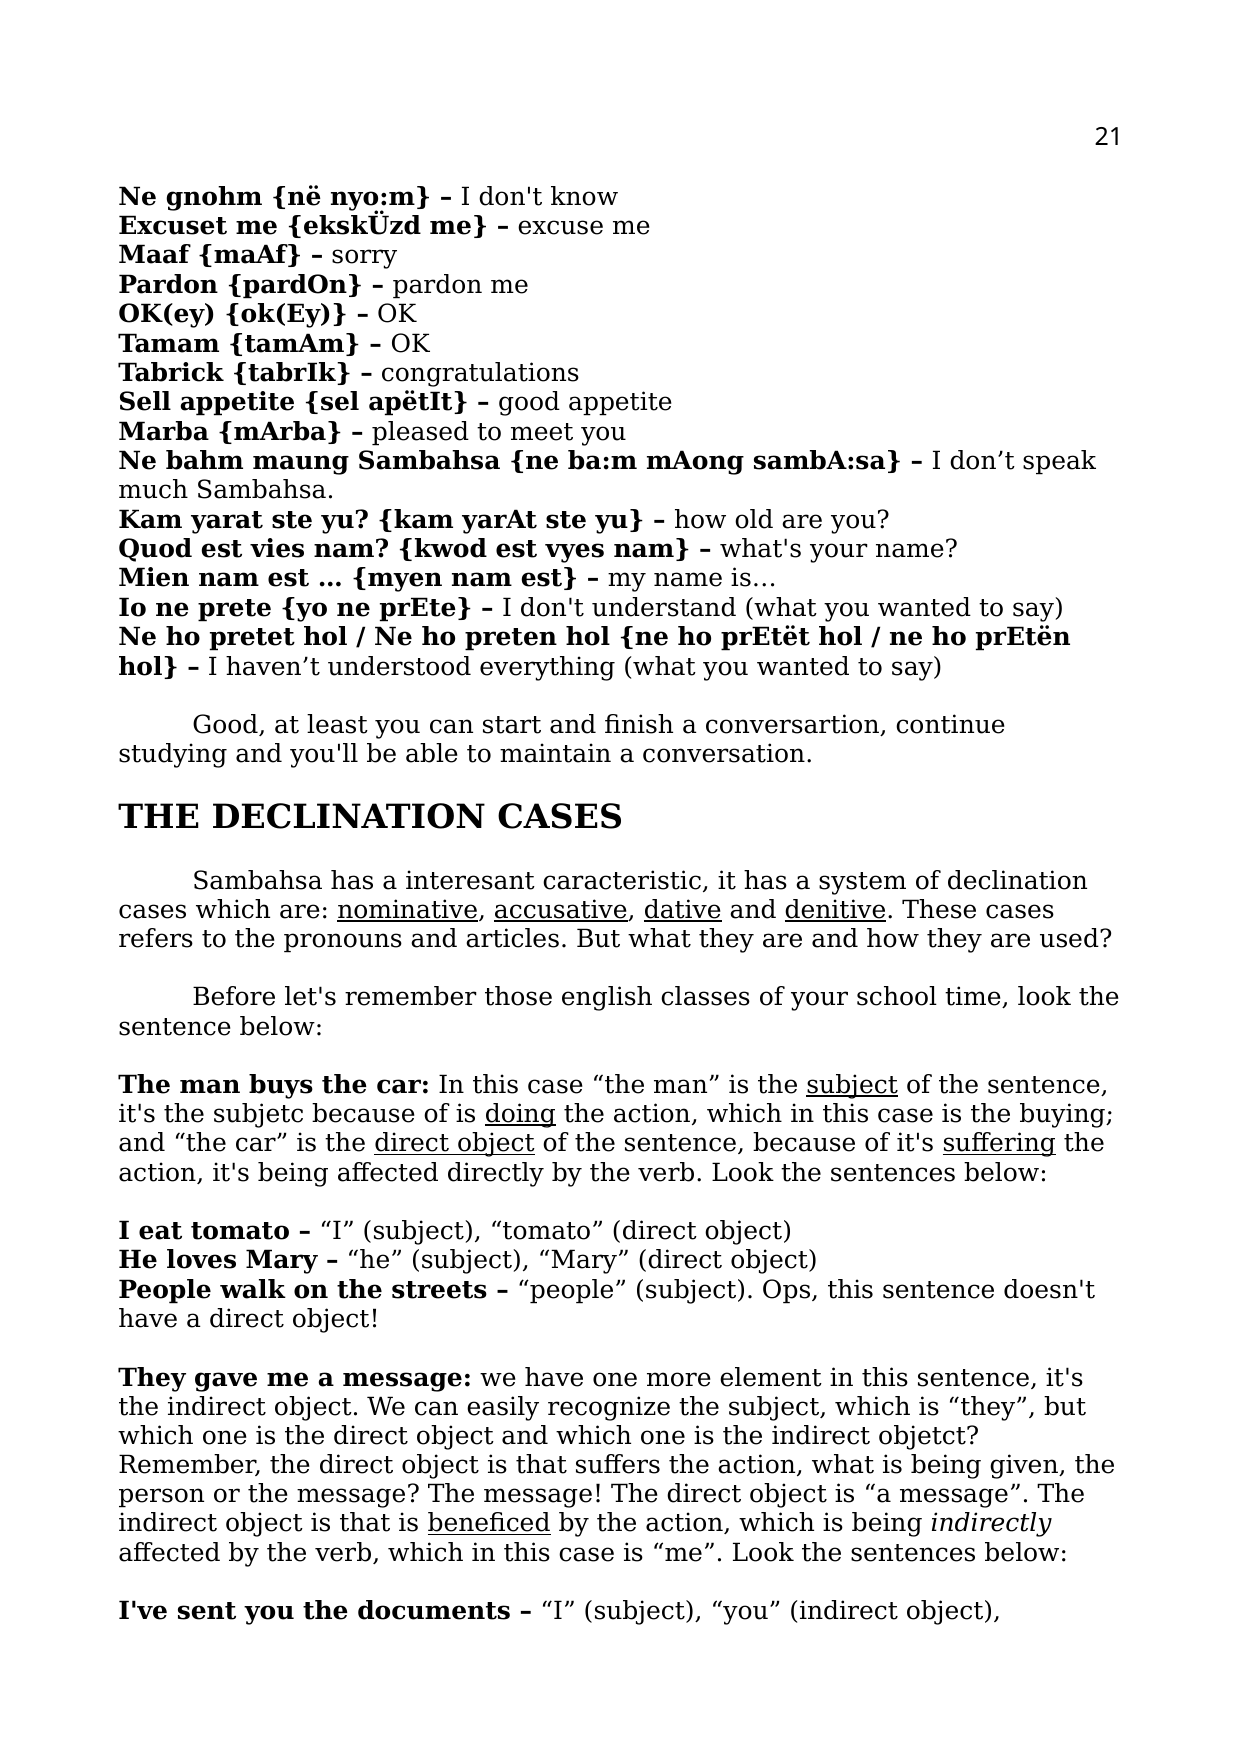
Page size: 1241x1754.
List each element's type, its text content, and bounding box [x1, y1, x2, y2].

text Pardon {pardOn} – pardon me [118, 270, 1123, 299]
text Ne bahm maung Sambahsa {ne ba:m mAong sambA:sa} – I don’t speak much Sambahsa. [118, 446, 1123, 504]
text Ne gnohm {në nyo:m} – I don't know [118, 182, 1123, 211]
text Tabrick {tabrIk} – congratulations [118, 358, 1123, 387]
text Sambahsa has a interesant caracteristic, it has a system of declination cases which are: nominative, accusative, dative and denitive. These cases refers to the pronouns and articles. But what they are and how they are used? [118, 866, 1123, 953]
text Sell appetite {sel apëtIt} – good appetite [118, 387, 1123, 417]
text The man buys the car: In this case “the man” is the subject of the sentence, it's the subjetc because of is doing the action, which in this case is the buying; and “the car” is the direct object of the sentence, because of it's suffering the action, it's being affected directly by the verb. Look the sentences below: [118, 1070, 1123, 1187]
text Quod est vies nam? {kwod est vyes nam} – what's your name? [118, 534, 1123, 563]
text Good, at least you can start and finish a conversartion, continue studying and you'll be able to maintain a conversation. [118, 710, 1123, 768]
text Io ne prete {yo ne prEte} – I don't understand (what you wanted to say) [118, 593, 1123, 622]
text Before let's remember those english classes of your school time, look the sentence below: [118, 982, 1123, 1041]
text Kam yarat ste yu? {kam yarAt ste yu} – how old are you? [118, 504, 1123, 534]
text Marba {mArba} – pleased to meet you [118, 417, 1123, 446]
text I eat tomato – “I” (subject), “tomato” (direct object) [118, 1216, 1123, 1245]
subtitle THE DECLINATION CASES [118, 797, 1123, 837]
text People walk on the streets – “people” (subject). Ops, this sentence doesn't have a direct object! [118, 1275, 1123, 1333]
text They gave me a message: we have one more element in this sentence, it's the indirect object. We can easily recognize the subject, which is “they”, but which one is the direct object and which one is the indirect objetct? Remember, the direct object is that suffers the action, what is being given, the person or the message? The message! The direct object is “a message”. The indirect object is that is beneficed by the action, which is being indirectly affected by the verb, which in this case is “me”. Look the sentences below: [118, 1362, 1123, 1567]
text Excuset me {ekskÜzd me} – excuse me [118, 211, 1123, 240]
text Mien nam est … {myen nam est} – my name is… [118, 563, 1123, 593]
text Ne ho pretet hol / Ne ho preten hol {ne ho prEtët hol / ne ho prEtën hol} – I haven’t understood everything (what you wanted to say) [118, 622, 1123, 681]
text Tamam {tamAm} – OK [118, 328, 1123, 358]
text He loves Mary – “he” (subject), “Mary” (direct object) [118, 1245, 1123, 1275]
text Maaf {maAf} – sorry [118, 240, 1123, 270]
text OK(ey) {ok(Ey)} – OK [118, 299, 1123, 328]
text I've sent you the documents – “I” (subject), “you” (indirect object), [118, 1596, 1123, 1625]
